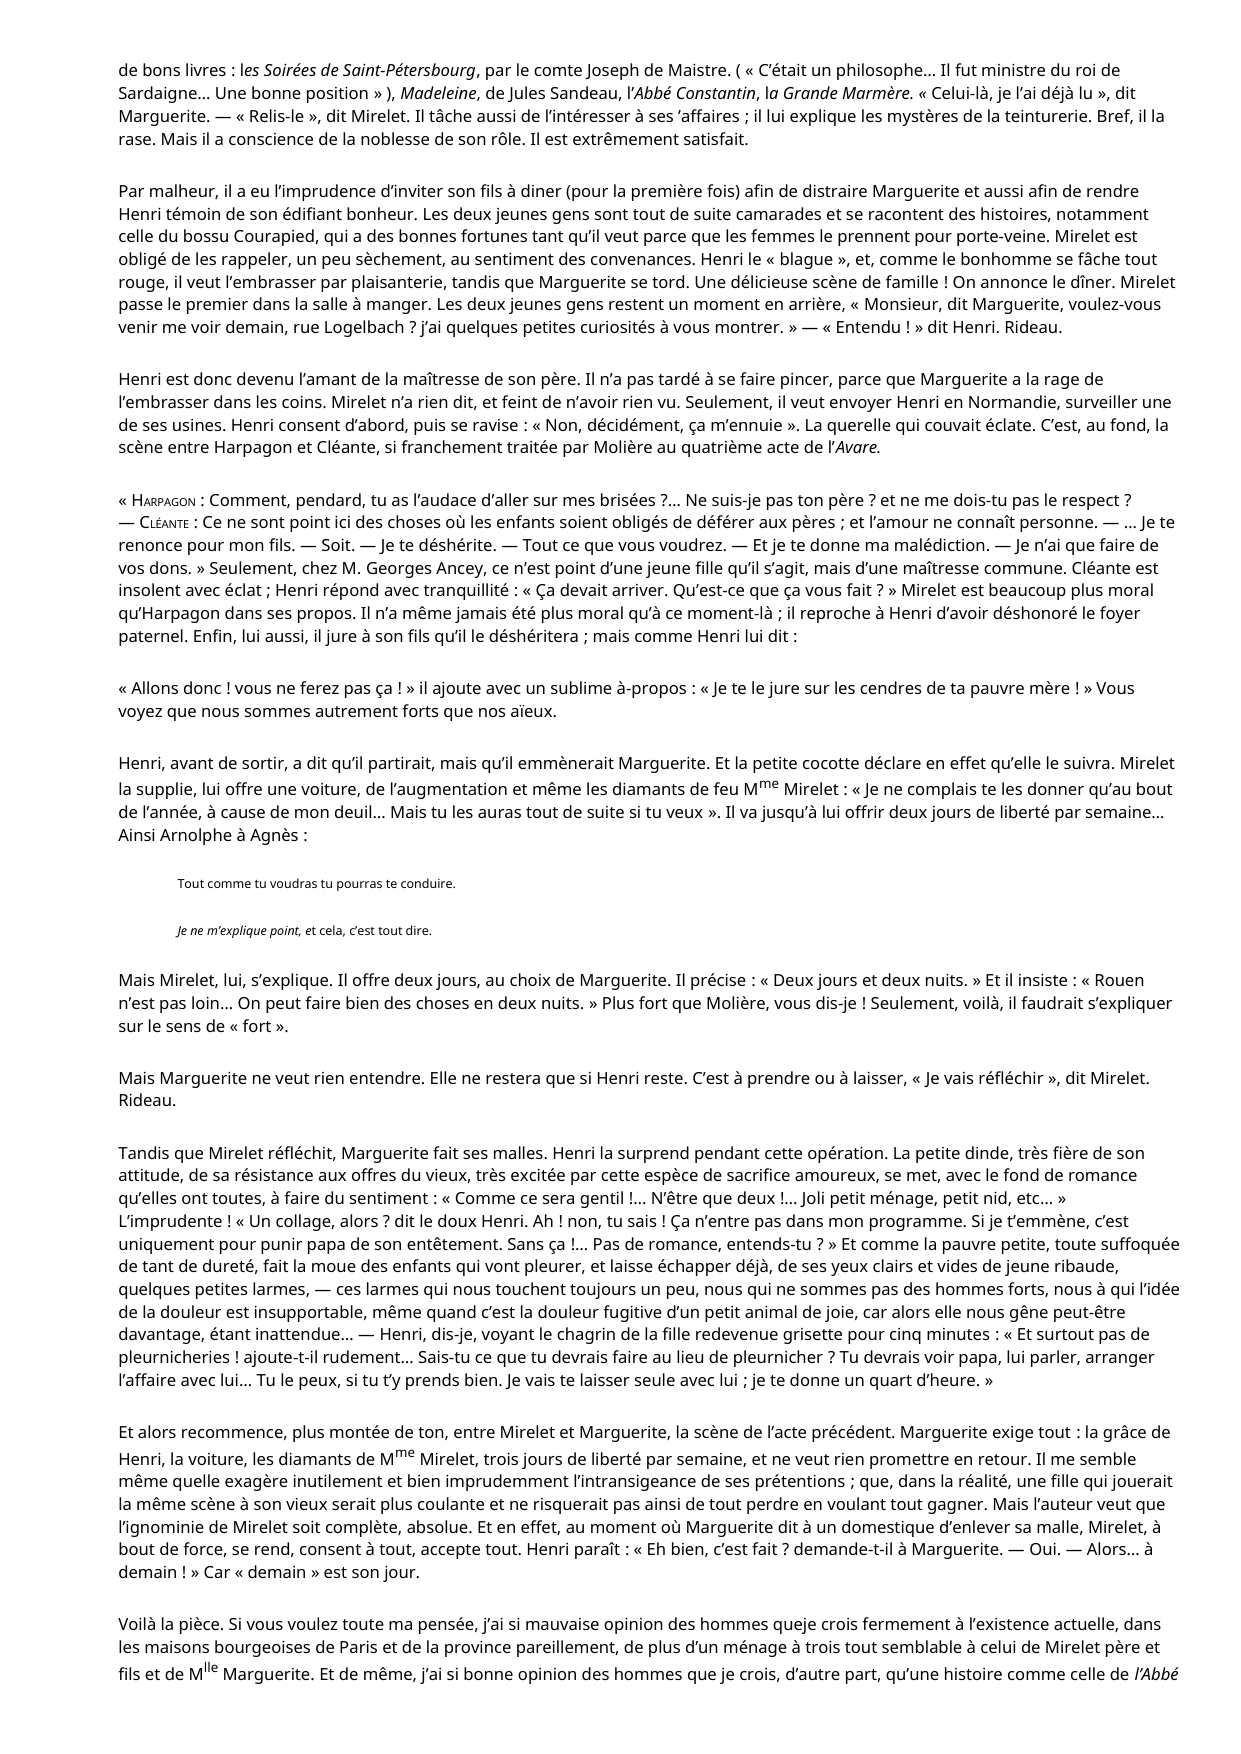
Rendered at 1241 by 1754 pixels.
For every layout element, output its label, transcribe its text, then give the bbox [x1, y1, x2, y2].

text de bons livres : les Soirées de Saint-Pétersbourg, par le comte Joseph de Maistre. ( « C’était un philosophe… Il fut ministre du roi de Sardaigne… Une bonne position » ), Madeleine, de Jules Sandeau, l’Abbé Constantin, la Grande Marmère. « Celui-là, je l’ai déjà lu », dit Marguerite. — « Relis-le », dit Mirelet. Il tâche aussi de l’intéresser à ses ’affaires ; il lui explique les mystères de la teinturerie. Bref, il la rase. Mais il a conscience de la noblesse de son rôle. Il est extrêmement satisfait. [118, 59, 1181, 150]
text Mais Marguerite ne veut rien entendre. Elle ne restera que si Henri reste. C’est à prendre ou à laisser, « Je vais réfléchir », dit Mirelet. Rideau. [118, 1066, 1181, 1112]
text Par malheur, il a eu l’imprudence d’inviter son fils à diner (pour la première fois) afin de distraire Marguerite et aussi afin de rendre Henri témoin de son édifiant bonheur. Les deux jeunes gens sont tout de suite camarades et se racontent des histoires, notamment celle du bossu Courapied, qui a des bonnes fortunes tant qu’il veut parce que les femmes le prennent pour porte-veine. Mirelet est obligé de les rappeler, un peu sèchement, au sentiment des convenances. Henri le « blague », et, comme le bonhomme se fâche tout rouge, il veut l’embrasser par plaisanterie, tandis que Marguerite se tord. Une délicieuse scène de famille ! On annonce le dîner. Mirelet passe le premier dans la salle à manger. Les deux jeunes gens restent un moment en arrière, « Monsieur, dit Marguerite, voulez-vous venir me voir demain, rue Logelbach ? j’ai quelques petites curiosités à vous montrer. » — « Entendu ! » dit Henri. Rideau. [118, 179, 1181, 338]
text Tandis que Mirelet réfléchit, Marguerite fait ses malles. Henri la surprend pendant cette opération. La petite dinde, très fière de son attitude, de sa résistance aux offres du vieux, très excitée par cette espèce de sacrifice amoureux, se met, avec le fond de romance qu’elles ont toutes, à faire du sentiment : « Comme ce sera gentil !… N’être que deux !… Joli petit ménage, petit nid, etc… » L’imprudente ! « Un collage, alors ? dit le doux Henri. Ah ! non, tu sais ! Ça n’entre pas dans mon programme. Si je t’emmène, c’est uniquement pour punir papa de son entêtement. Sans ça !… Pas de romance, entends-tu ? » Et comme la pauvre petite, toute suffoquée de tant de dureté, fait la moue des enfants qui vont pleurer, et laisse échapper déjà, de ses yeux clairs et vides de jeune ribaude, quelques petites larmes, — ces larmes qui nous touchent toujours un peu, nous qui ne sommes pas des hommes forts, nous à qui l’idée de la douleur est insupportable, même quand c’est la douleur fugitive d’un petit animal de joie, car alors elle nous gêne peut-être davantage, étant inattendue… — Henri, dis-je, voyant le chagrin de la fille redevenue grisette pour cinq minutes : « Et surtout pas de pleurnicheries ! ajoute-t-il rudement… Sais-tu ce que tu devrais faire au lieu de pleurnicher ? Tu devrais voir papa, lui parler, arranger l’affaire avec lui… Tu le peux, si tu t’y prends bien. Je vais te laisser seule avec lui ; je te donne un quart d’heure. » [118, 1141, 1181, 1391]
text Je ne m’explique point, et cela, c’est tout dire. [177, 922, 1122, 939]
text Henri, avant de sortir, a dit qu’il partirait, mais qu’il emmènerait Marguerite. Et la petite cocotte déclare en effet qu’elle le suivra. Mirelet la supplie, lui offre une voiture, de l’augmentation et même les diamants de feu Mme Mirelet : « Je ne complais te les donner qu’au bout de l’année, à cause de mon deuil… Mais tu les auras tout de suite si tu veux ». Il va jusqu’à lui offrir deux jours de liberté par semaine… Ainsi Arnolphe à Agnès : [118, 751, 1181, 846]
text Voilà la pièce. Si vous voulez toute ma pensée, j’ai si mauvaise opinion des hommes queje crois fermement à l’existence actuelle, dans les maisons bourgeoises de Paris et de la province pareillement, de plus d’un ménage à trois tout semblable à celui de Mirelet père et fils et de Mlle Marguerite. Et de même, j’ai si bonne opinion des hommes que je crois, d’autre part, qu’une histoire comme celle de l’Abbé [118, 1613, 1181, 1685]
text Et alors recommence, plus montée de ton, entre Mirelet et Marguerite, la scène de l’acte précédent. Marguerite exige tout : la grâce de Henri, la voiture, les diamants de Mme Mirelet, trois jours de liberté par semaine, et ne veut rien promettre en retour. Il me semble même quelle exagère inutilement et bien imprudemment l’intransigeance de ses prétentions ; que, dans la réalité, une fille qui jouerait la même scène à son vieux serait plus coulante et ne risquerait pas ainsi de tout perdre en voulant tout gagner. Mais l’auteur veut que l’ignominie de Mirelet soit complète, absolue. Et en effet, au moment où Marguerite dit à un domestique d’enlever sa malle, Mirelet, à bout de force, se rend, consent à tout, accepte tout. Henri paraît : « Eh bien, c’est fait ? demande-t-il à Marguerite. — Oui. — Alors… à demain ! » Car « demain » est son jour. [118, 1421, 1181, 1583]
text « Allons donc ! vous ne ferez pas ça ! » il ajoute avec un sublime à-propos : « Je te le jure sur les cendres de ta pauvre mère ! » Vous voyez que nous sommes autrement forts que nos aïeux. [118, 677, 1181, 722]
text « Harpagon : Comment, pendard, tu as l’audace d’aller sur mes brisées ?… Ne suis-je pas ton père ? et ne me dois-tu pas le respect ? — Cléante : Ce ne sont point ici des choses où les enfants soient obligés de déférer aux pères ; et l’amour ne connaît personne. — … Je te renonce pour mon fils. — Soit. — Je te déshérite. — Tout ce que vous voudrez. — Et je te donne ma malédiction. — Je n’ai que faire de vos dons. » Seulement, chez M. Georges Ancey, ce n’est point d’une jeune fille qu’il s’agit, mais d’une maîtresse commune. Cléante est insolent avec éclat ; Henri répond avec tranquillité : « Ça devait arriver. Qu’est-ce que ça vous fait ? » Mirelet est beaucoup plus moral qu’Harpagon dans ses propos. Il n’a même jamais été plus moral qu’à ce moment-là ; il reproche à Henri d’avoir déshonoré le foyer paternel. Enfin, lui aussi, il jure à son fils qu’il le déshéritera ; mais comme Henri lui dit : [118, 488, 1181, 647]
text Henri est donc devenu l’amant de la maîtresse de son père. Il n’a pas tardé à se faire pincer, parce que Marguerite a la rage de l’embrasser dans les coins. Mirelet n’a rien dit, et feint de n’avoir rien vu. Seulement, il veut envoyer Henri en Normandie, surveiller une de ses usines. Henri consent d’abord, puis se ravise : « Non, décidément, ça m’ennuie ». La querelle qui couvait éclate. C’est, au fond, la scène entre Harpagon et Cléante, si franchement traitée par Molière au quatrième acte de l’Avare. [118, 368, 1181, 459]
text Mais Mirelet, lui, s’explique. Il offre deux jours, au choix de Marguerite. Il précise : « Deux jours et deux nuits. » Et il insiste : « Rouen n’est pas loin… On peut faire bien des choses en deux nuits. » Plus fort que Molière, vous dis-je ! Seulement, voilà, il faudrait s’expliquer sur le sens de « fort ». [118, 969, 1181, 1037]
text Tout comme tu voudras tu pourras te conduire. [177, 876, 1122, 893]
